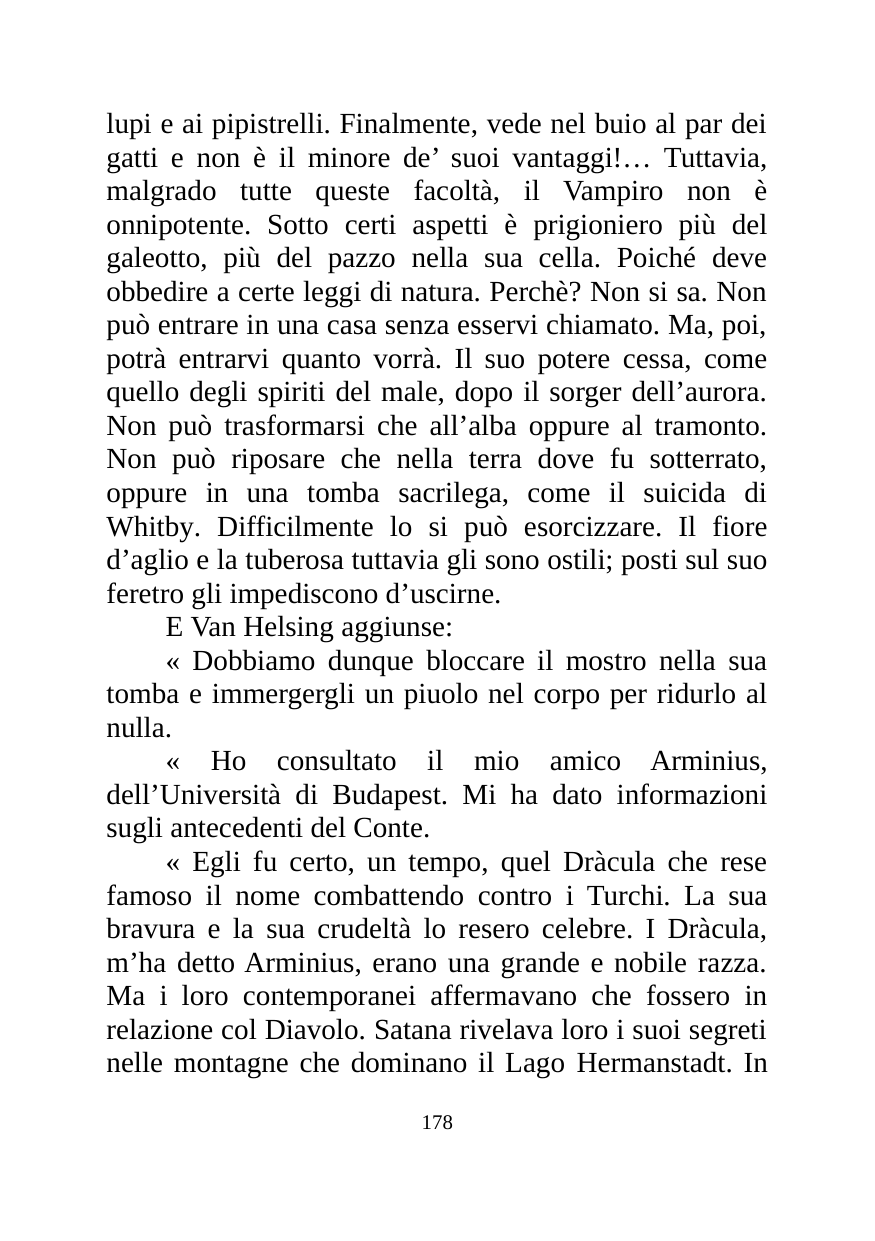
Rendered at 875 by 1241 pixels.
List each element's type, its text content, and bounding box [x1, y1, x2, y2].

text « Ho consultato il mio amico Arminius, dell’Università di Budapest. Mi ha dato informazioni sugli antecedenti del Conte. [106, 743, 768, 844]
text « Dobbiamo dunque bloccare il mostro nella sua tomba e immergergli un piuolo nel corpo per ridurlo al nulla. [106, 643, 768, 743]
text E Van Helsing aggiunse: [106, 609, 768, 643]
text « Egli fu certo, un tempo, quel Dràcula che rese famoso il nome combattendo contro i Turchi. La sua bravura e la sua crudeltà lo resero celebre. I Dràcula, m’ha detto Arminius, erano una grande e nobile razza. Ma i loro contemporanei affermavano che fossero in relazione col Diavolo. Satana rivelava loro i suoi segreti nelle montagne che dominano il Lago Hermanstadt. In [106, 844, 768, 1079]
text lupi e ai pipistrelli. Finalmente, vede nel buio al par dei gatti e non è il minore de’ suoi vantaggi!… Tuttavia, malgrado tutte queste facoltà, il Vampiro non è onnipotente. Sotto certi aspetti è prigioniero più del galeotto, più del pazzo nella sua cella. Poiché deve obbedire a certe leggi di natura. Perchè? Non si sa. Non può entrare in una casa senza esservi chiamato. Ma, poi, potrà entrarvi quanto vorrà. Il suo potere cessa, come quello degli spiriti del male, dopo il sorger dell’aurora. Non può trasformarsi che all’alba oppure al tramonto. Non può riposare che nella terra dove fu sotterrato, oppure in una tomba sacrilega, come il suicida di Whitby. Difficilmente lo si può esorcizzare. Il fiore d’aglio e la tuberosa tuttavia gli sono ostili; posti sul suo feretro gli impediscono d’uscirne. [106, 106, 768, 609]
